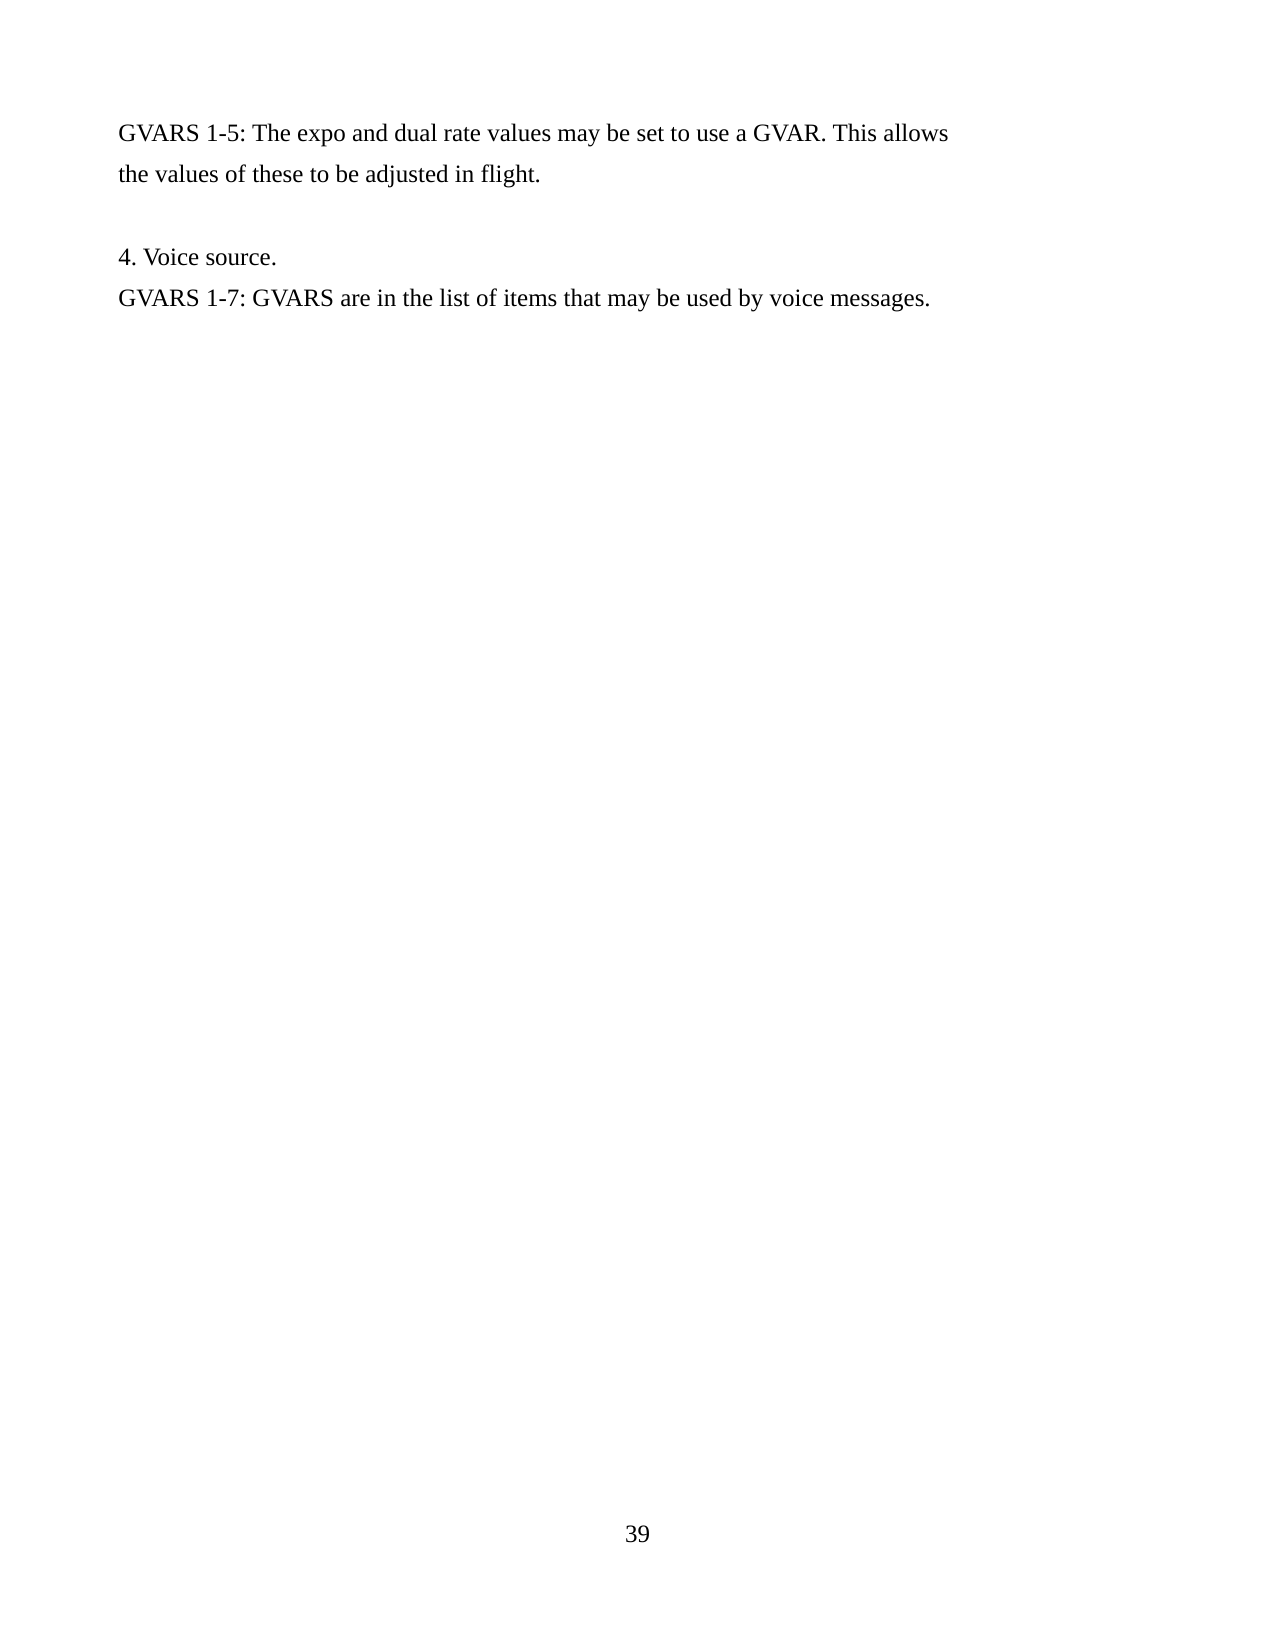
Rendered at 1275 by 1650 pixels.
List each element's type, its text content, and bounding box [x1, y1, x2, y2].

text the values of these to be adjusted in flight. [118, 159, 1157, 188]
text GVARS 1-5: The expo and dual rate values may be set to use a GVAR. This allows [118, 118, 1157, 147]
text 4. Voice source. [118, 242, 1157, 271]
text GVARS 1-7: GVARS are in the list of items that may be used by voice messages. [118, 283, 1157, 312]
